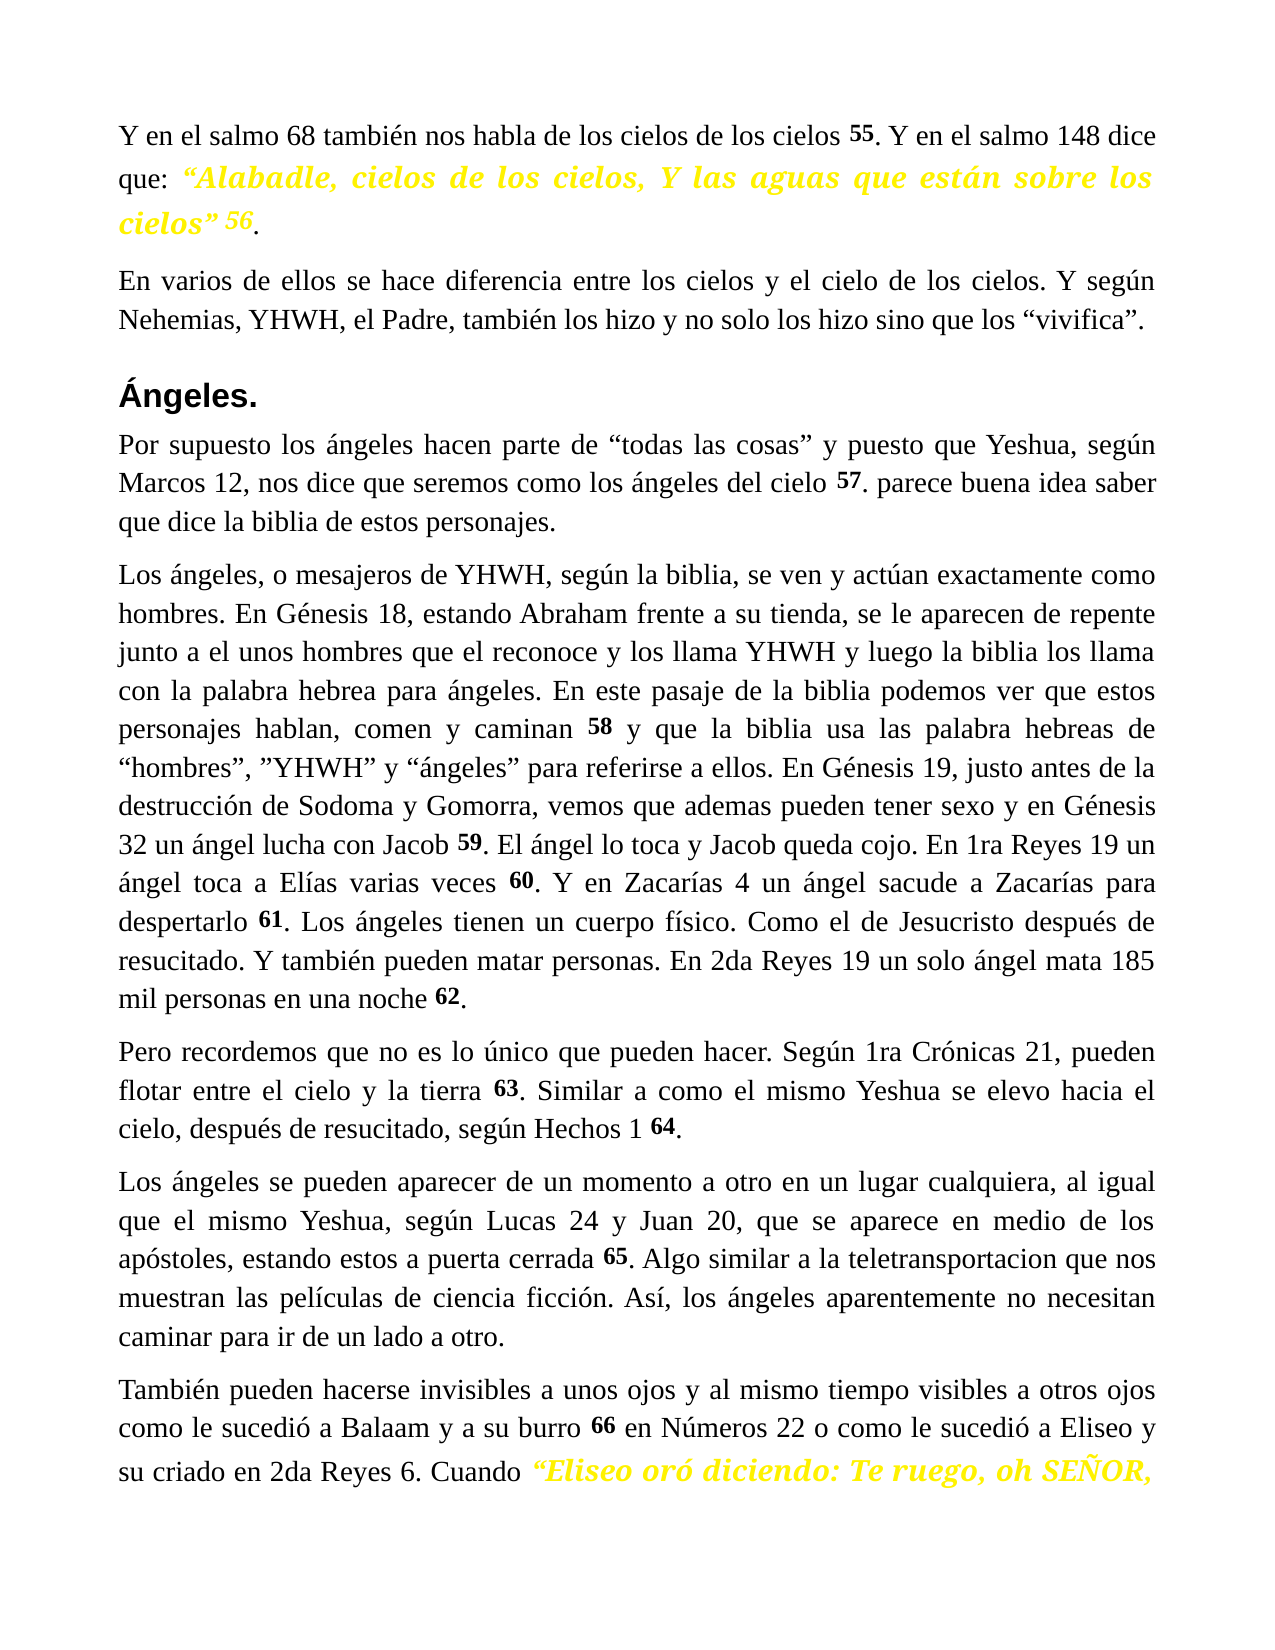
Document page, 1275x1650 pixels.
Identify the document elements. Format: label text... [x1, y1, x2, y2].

subtitle Ángeles. [118, 376, 1157, 414]
text También pueden hacerse invisibles a unos ojos y al mismo tiempo visibles a otros ojos como le sucedió a Balaam y a su burro en Números 22 o como le sucedió a Eliseo y su criado en 2da Reyes 6. Cuando “Eliseo oró diciendo: Te ruego, oh SEÑOR, [118, 1372, 1157, 1489]
text Y en el salmo 68 también nos habla de los cielos de los cielos . Y en el salmo 148 dice que: “Alabadle, cielos de los cielos, Y las aguas que están sobre los cielos” . [118, 118, 1157, 243]
text Los ángeles, o mesajeros de YHWH, según la biblia, se ven y actúan exactamente como hombres. En Génesis 18, estando Abraham frente a su tienda, se le aparecen de repente junto a el unos hombres que el reconoce y los llama YHWH y luego la biblia los llama con la palabra hebrea para ángeles. En este pasaje de la biblia podemos ver que estos personajes hablan, comen y caminan y que la biblia usa las palabra hebreas de “hombres”, ”YHWH” y “ángeles” para referirse a ellos. En Génesis 19, justo antes de la destrucción de Sodoma y Gomorra, vemos que ademas pueden tener sexo y en Génesis 32 un ángel lucha con Jacob . El ángel lo toca y Jacob queda cojo. En 1ra Reyes 19 un ángel toca a Elías varias veces . Y en Zacarías 4 un ángel sacude a Zacarías para despertarlo . Los ángeles tienen un cuerpo físico. Como el de Jesucristo después de resucitado. Y también pueden matar personas. En 2da Reyes 19 un solo ángel mata 185 mil personas en una noche . [118, 557, 1157, 1015]
text Pero recordemos que no es lo único que pueden hacer. Según 1ra Crónicas 21, pueden flotar entre el cielo y la tierra . Similar a como el mismo Yeshua se elevo hacia el cielo, después de resucitado, según Hechos 1 . [118, 1034, 1157, 1145]
text En varios de ellos se hace diferencia entre los cielos y el cielo de los cielos. Y según Nehemias, YHWH, el Padre, también los hizo y no solo los hizo sino que los “vivifica”. [118, 263, 1157, 336]
text Los ángeles se pueden aparecer de un momento a otro en un lugar cualquiera, al igual que el mismo Yeshua, según Lucas 24 y Juan 20, que se aparece en medio de los apóstoles, estando estos a puerta cerrada . Algo similar a la teletransportacion que nos muestran las películas de ciencia ficción. Así, los ángeles aparentemente no necesitan caminar para ir de un lado a otro. [118, 1164, 1157, 1352]
text Por supuesto los ángeles hacen parte de “todas las cosas” y puesto que Yeshua, según Marcos 12, nos dice que seremos como los ángeles del cielo . parece buena idea saber que dice la biblia de estos personajes. [118, 427, 1157, 538]
